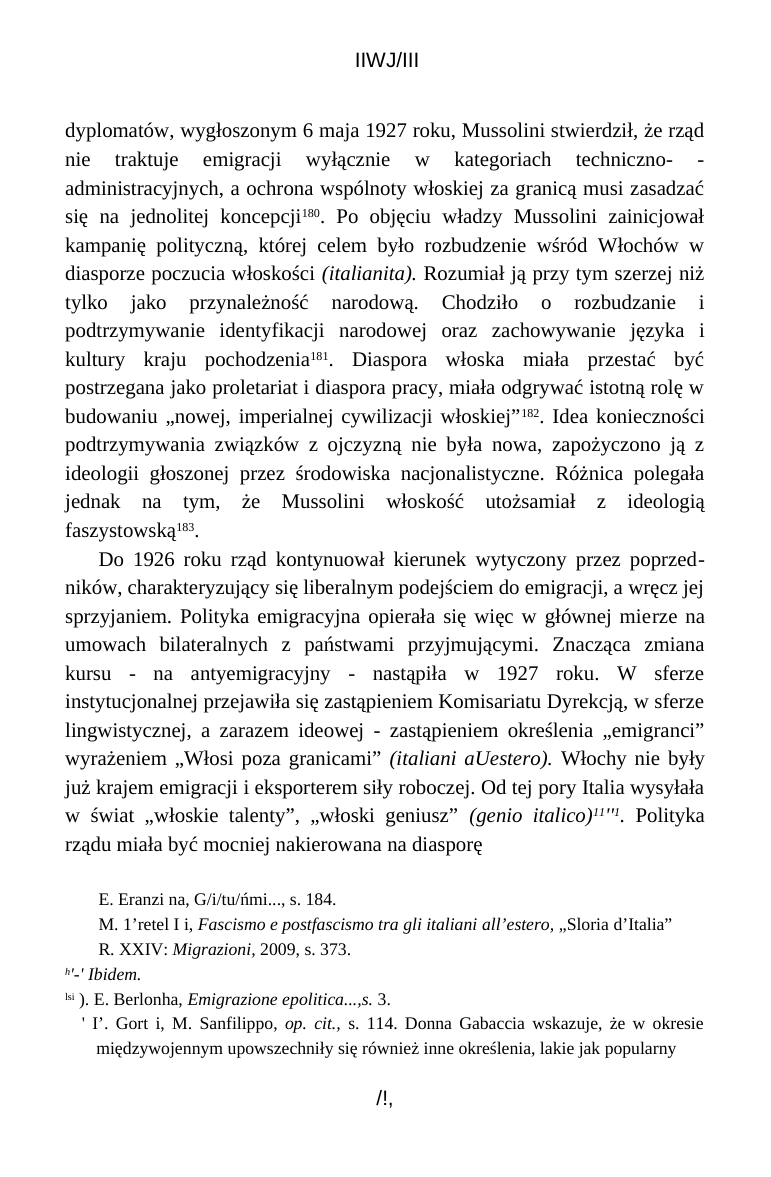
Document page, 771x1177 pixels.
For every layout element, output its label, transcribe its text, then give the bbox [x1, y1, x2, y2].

text E. Eranzi na, G/i/tu/ńmi..., s. 184. [65, 889, 705, 909]
text /!, [65, 1086, 705, 1110]
text dyplomatów, wygłoszonym 6 maja 1927 roku, Mussolini stwierdził, że rząd nie traktuje emigracji wyłącznie w kategoriach techniczno- -administracyjnych, a ochrona wspólnoty włoskiej za granicą musi zasadzać się na jednolitej koncepcji180. Po objęciu władzy Mussolini zainicjował kampanię polityczną, której celem było rozbudzenie wśród Włochów w diasporze poczucia włoskości (italianita). Rozumiał ją przy tym szerzej niż tylko jako przynależność narodową. Chodziło o rozbudzanie i podtrzymywanie identyfikacji narodowej oraz za­chowywanie języka i kultury kraju pochodzenia181. Diaspora włoska miała przestać być postrzegana jako proletariat i diaspora pracy, miała odgrywać istotną rolę w budowaniu „nowej, imperialnej cywilizacji włoskiej”182. Idea konieczności podtrzymywania związków z ojczyzną nie była nowa, zapożyczono ją z ideologii głoszonej przez środowiska nacjonalistyczne. Różnica polegała jednak na tym, że Mussolini wło­skość utożsamiał z ideologią faszystowską183. [65, 118, 705, 542]
text M. 1’retel I i, Fascismo e postfascismo tra gli italiani all’estero, „Sloria d’Italia” [65, 914, 705, 934]
text ' I’. Gort i, M. Sanfilippo, op. cit., s. 114. Donna Gabaccia wskazuje, że w okresie międzywojennym upowszechniły się również inne określenia, lakie jak popularny [82, 1013, 705, 1058]
text h'-' Ibidem. [65, 963, 705, 984]
text IIWJ/III [354, 48, 705, 72]
text R. XXIV: Migrazioni, 2009, s. 373. [65, 938, 705, 959]
text Do 1926 roku rząd kontynuował kierunek wytyczony przez poprzed­ników, charakteryzujący się liberalnym podejściem do emigracji, a wręcz jej sprzyjaniem. Polityka emigracyjna opierała się więc w głównej mie­rze na umowach bilateralnych z państwami przyjmującymi. Znacząca zmiana kursu - na antyemigracyjny - nastąpiła w 1927 roku. W sferze instytucjonalnej przejawiła się zastąpieniem Komisariatu Dyrekcją, w sferze lingwistycznej, a zarazem ideowej - zastąpieniem określenia „emigranci” wyrażeniem „Włosi poza granicami” (italiani aUestero). Włochy nie były już krajem emigracji i eksporterem siły roboczej. Od tej pory Italia wysyłała w świat „włoskie talenty”, „włoski geniusz” (genio italico)11''1. Polityka rządu miała być mocniej nakierowana na diasporę [65, 546, 705, 856]
text lsi ). E. Berlonha, Emigrazione epolitica...,s. 3. [65, 988, 705, 1009]
